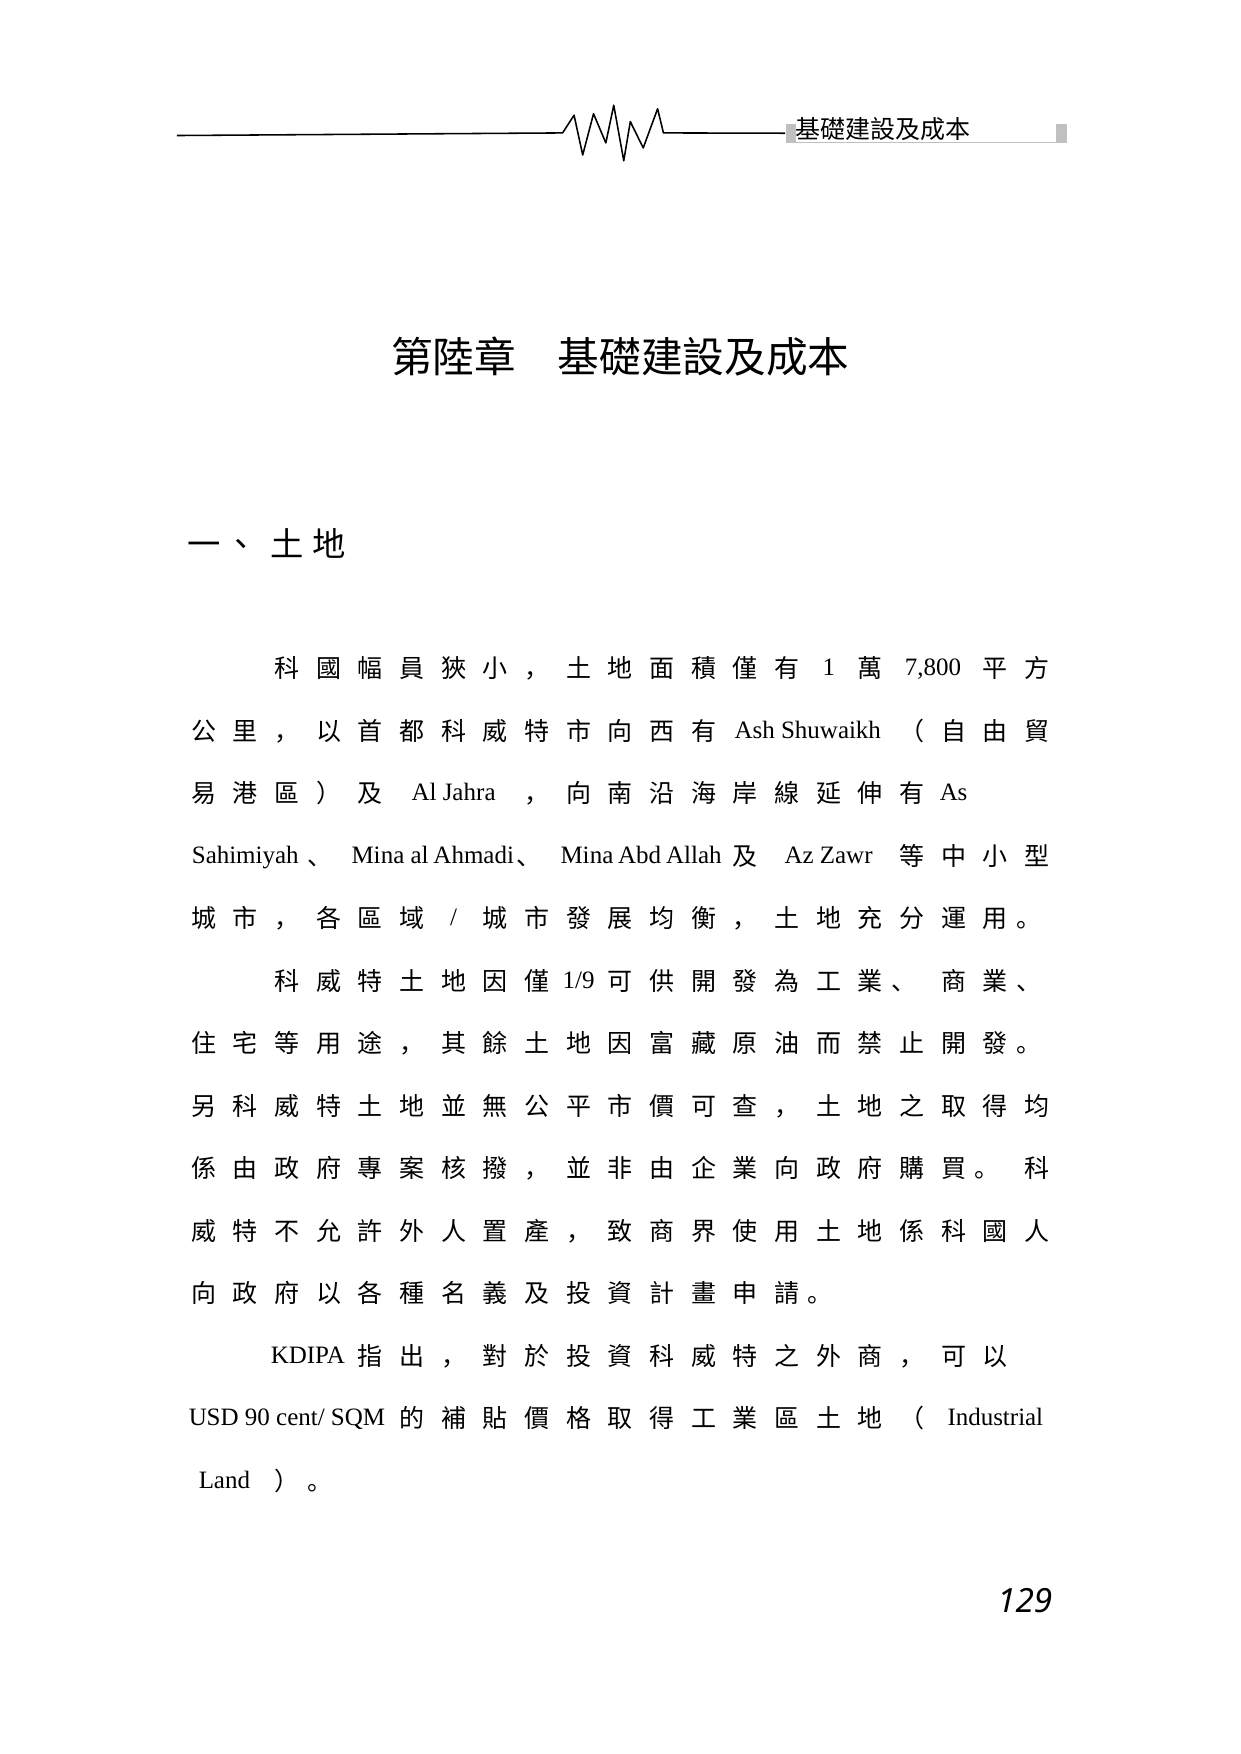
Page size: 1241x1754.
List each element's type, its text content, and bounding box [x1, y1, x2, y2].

text 一、土地 [183, 500, 1058, 563]
text 科國幅員狹小，土地面積僅有1萬7,800平方公里，以首都科威特市向西有Ash Shuwaikh（自由貿易港區）及Al Jahra，向南沿海岸線延伸有As Sahimiyah、Mina al Ahmadi、Mina Abd Allah及Az Zawr等中小型城市，各區域/城市發展均衡，土地充分運用。 [183, 625, 1058, 938]
text 第陸章 基礎建設及成本 [183, 313, 1058, 375]
text 科威特土地因僅1/9可供開發為工業、商業、住宅等用途，其餘土地因富藏原油而禁止開發。另科威特土地並無公平市價可查，土地之取得均係由政府專案核撥，並非由企業向政府購買。科威特不允許外人置產，致商界使用土地係科國人向政府以各種名義及投資計畫申請。 [183, 938, 1058, 1313]
text KDIPA指出，對於投資科威特之外商，可以USD 90 cent/ SQM的補貼價格取得工業區土地（Industrial Land）。 [183, 1313, 1058, 1500]
